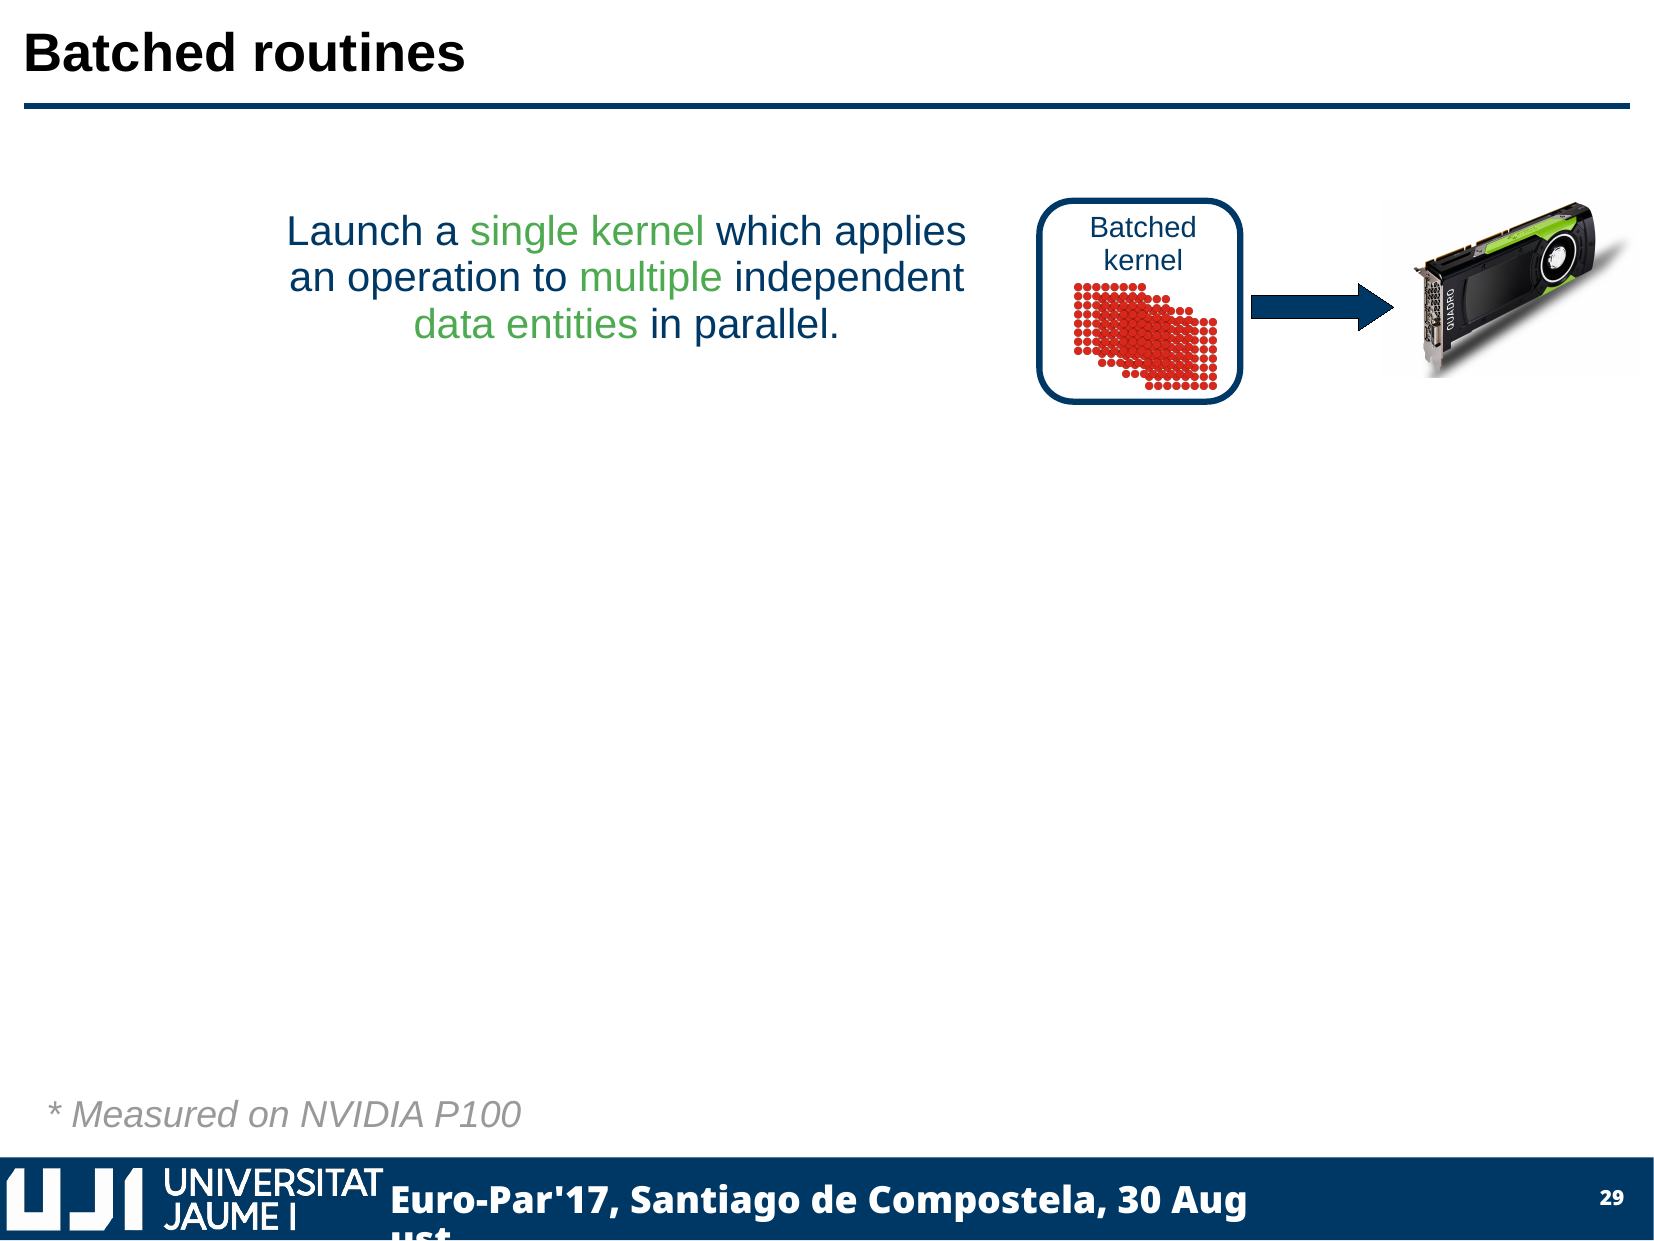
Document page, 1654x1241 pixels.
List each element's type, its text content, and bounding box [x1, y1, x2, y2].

picture [1381, 200, 1640, 378]
title Batched routines [23, 0, 1630, 107]
text_box * Measured on NVIDIA P100 [31, 1086, 579, 1146]
picture [1074, 284, 1217, 390]
text_box Batched kernel [1074, 204, 1217, 284]
text_box [1251, 283, 1394, 331]
text_box Launch a single kernel which applies an operation to multiple independent data entities in parallel. [200, 200, 1016, 355]
picture [0, 1158, 390, 1241]
